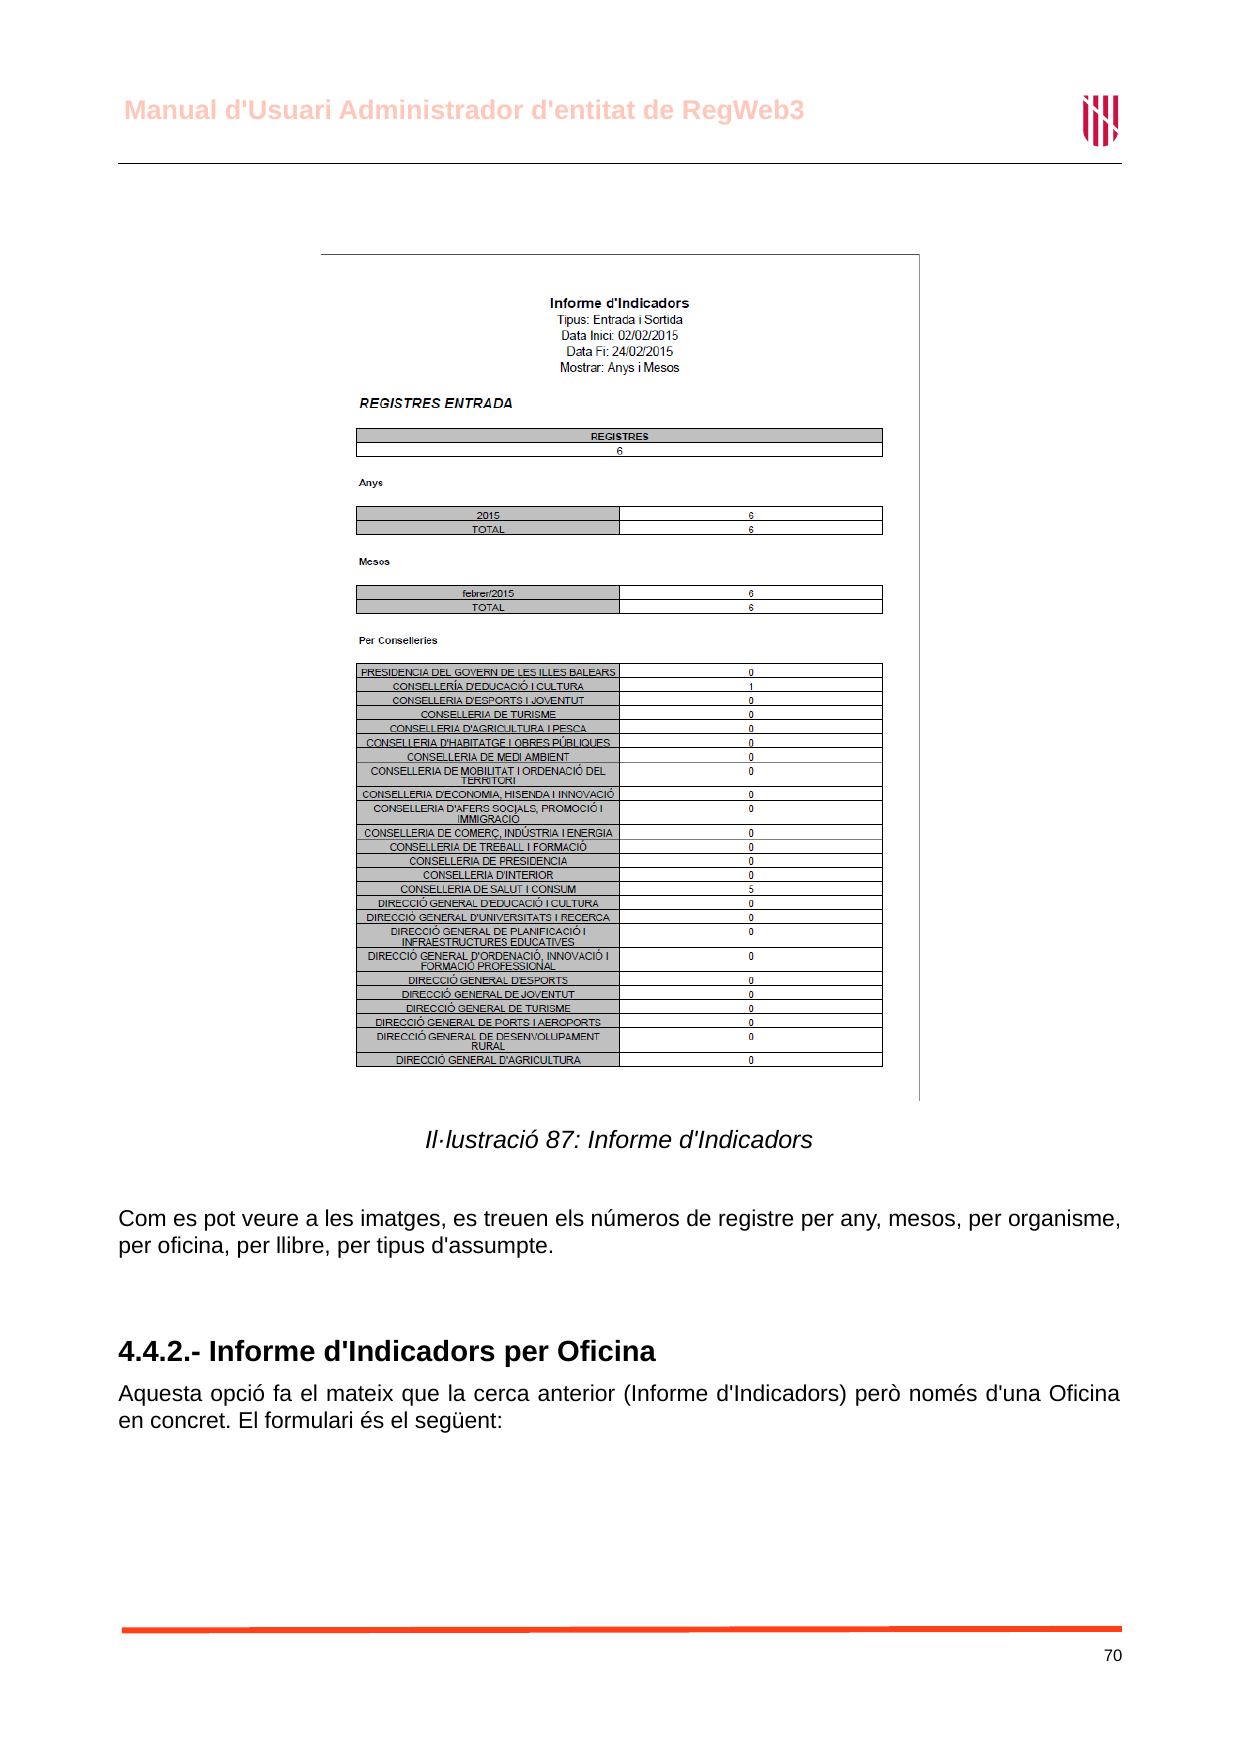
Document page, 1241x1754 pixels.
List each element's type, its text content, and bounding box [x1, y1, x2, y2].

text Il·lustració 87: Informe d'Indicadors [118, 1125, 1122, 1154]
text Com es pot veure a les imatges, es treuen els números de registre per any, mesos, per organisme, per oficina, per llibre, per tipus d'assumpte. [118, 1205, 1122, 1258]
subtitle Informe d'Indicadors per Oficina [118, 1334, 1122, 1368]
picture [1080, 93, 1121, 148]
picture [320, 254, 920, 1101]
text Aquesta opció fa el mateix que la cerca anterior (Informe d'Indicadors) però només d'una Oficina en concret. El formulari és el següent: [118, 1380, 1122, 1433]
